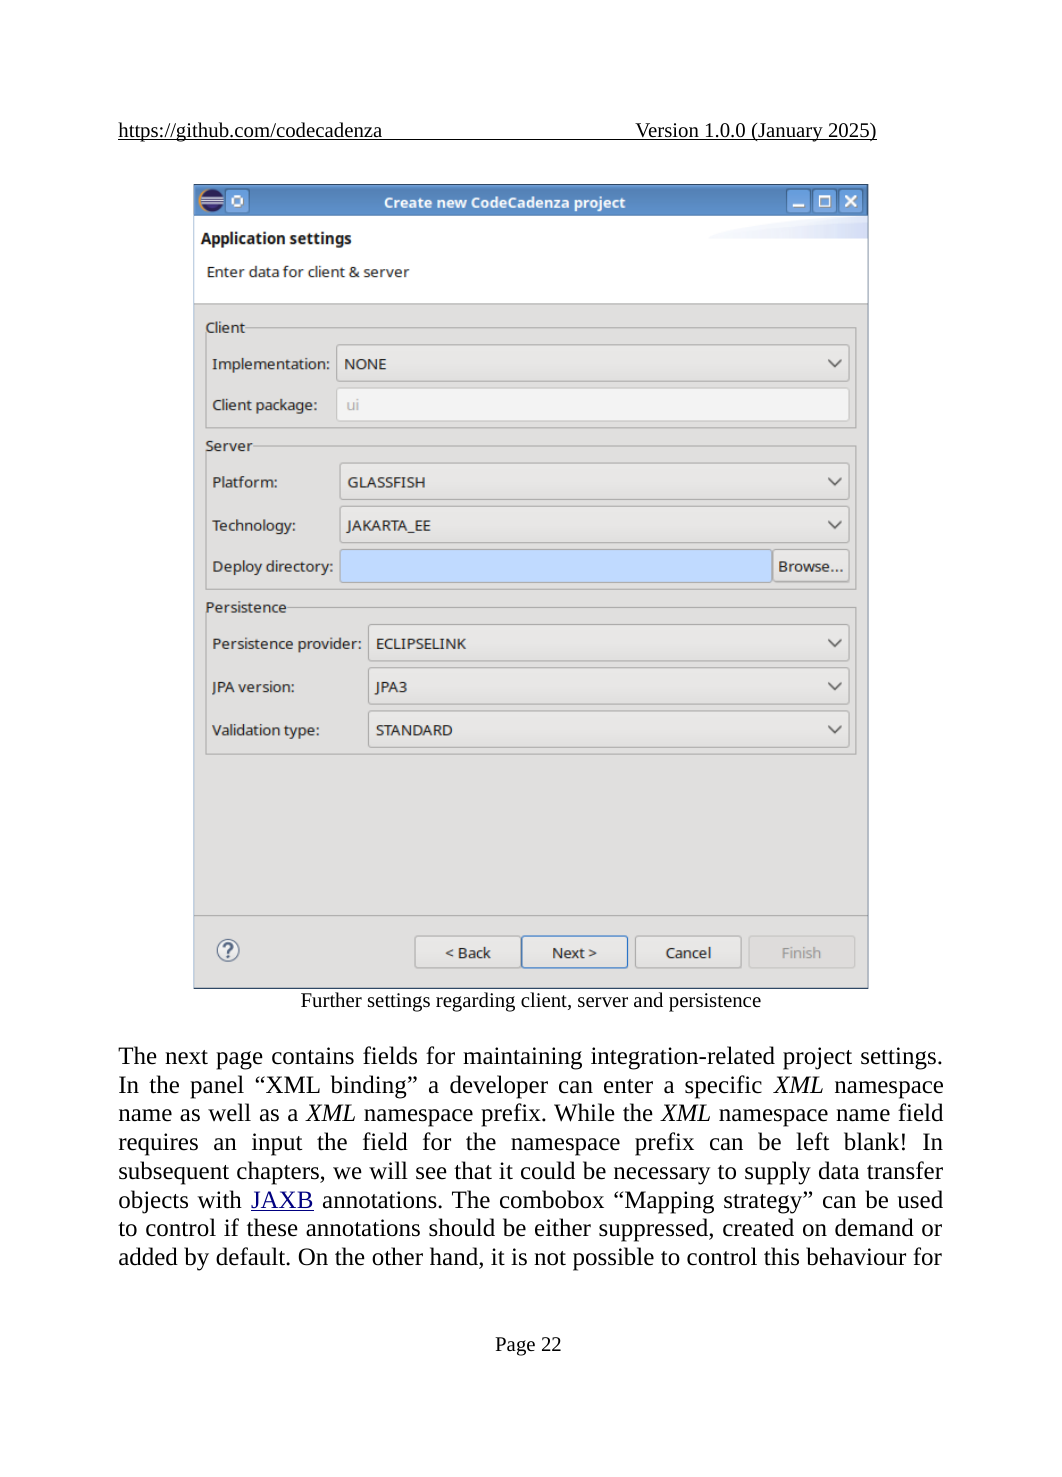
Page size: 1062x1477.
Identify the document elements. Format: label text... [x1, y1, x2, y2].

text The next page contains fields for maintaining integration-related project settings. In the panel “XML binding” a developer can enter a specific XML namespace name as well as a XML namespace prefix. While the XML namespace name field requires an input the field for the namespace prefix can be left blank! In subsequent chapters, we will see that it could be necessary to supply data transfer objects with JAXB annotations. The combobox “Mapping strategy” can be used to control if these annotations should be either suppressed, created on demand or added by default. On the other hand, it is not possible to control this behaviour for [118, 1041, 944, 1271]
text Further settings regarding client, server and persistence [193, 989, 868, 1012]
picture [193, 184, 869, 989]
